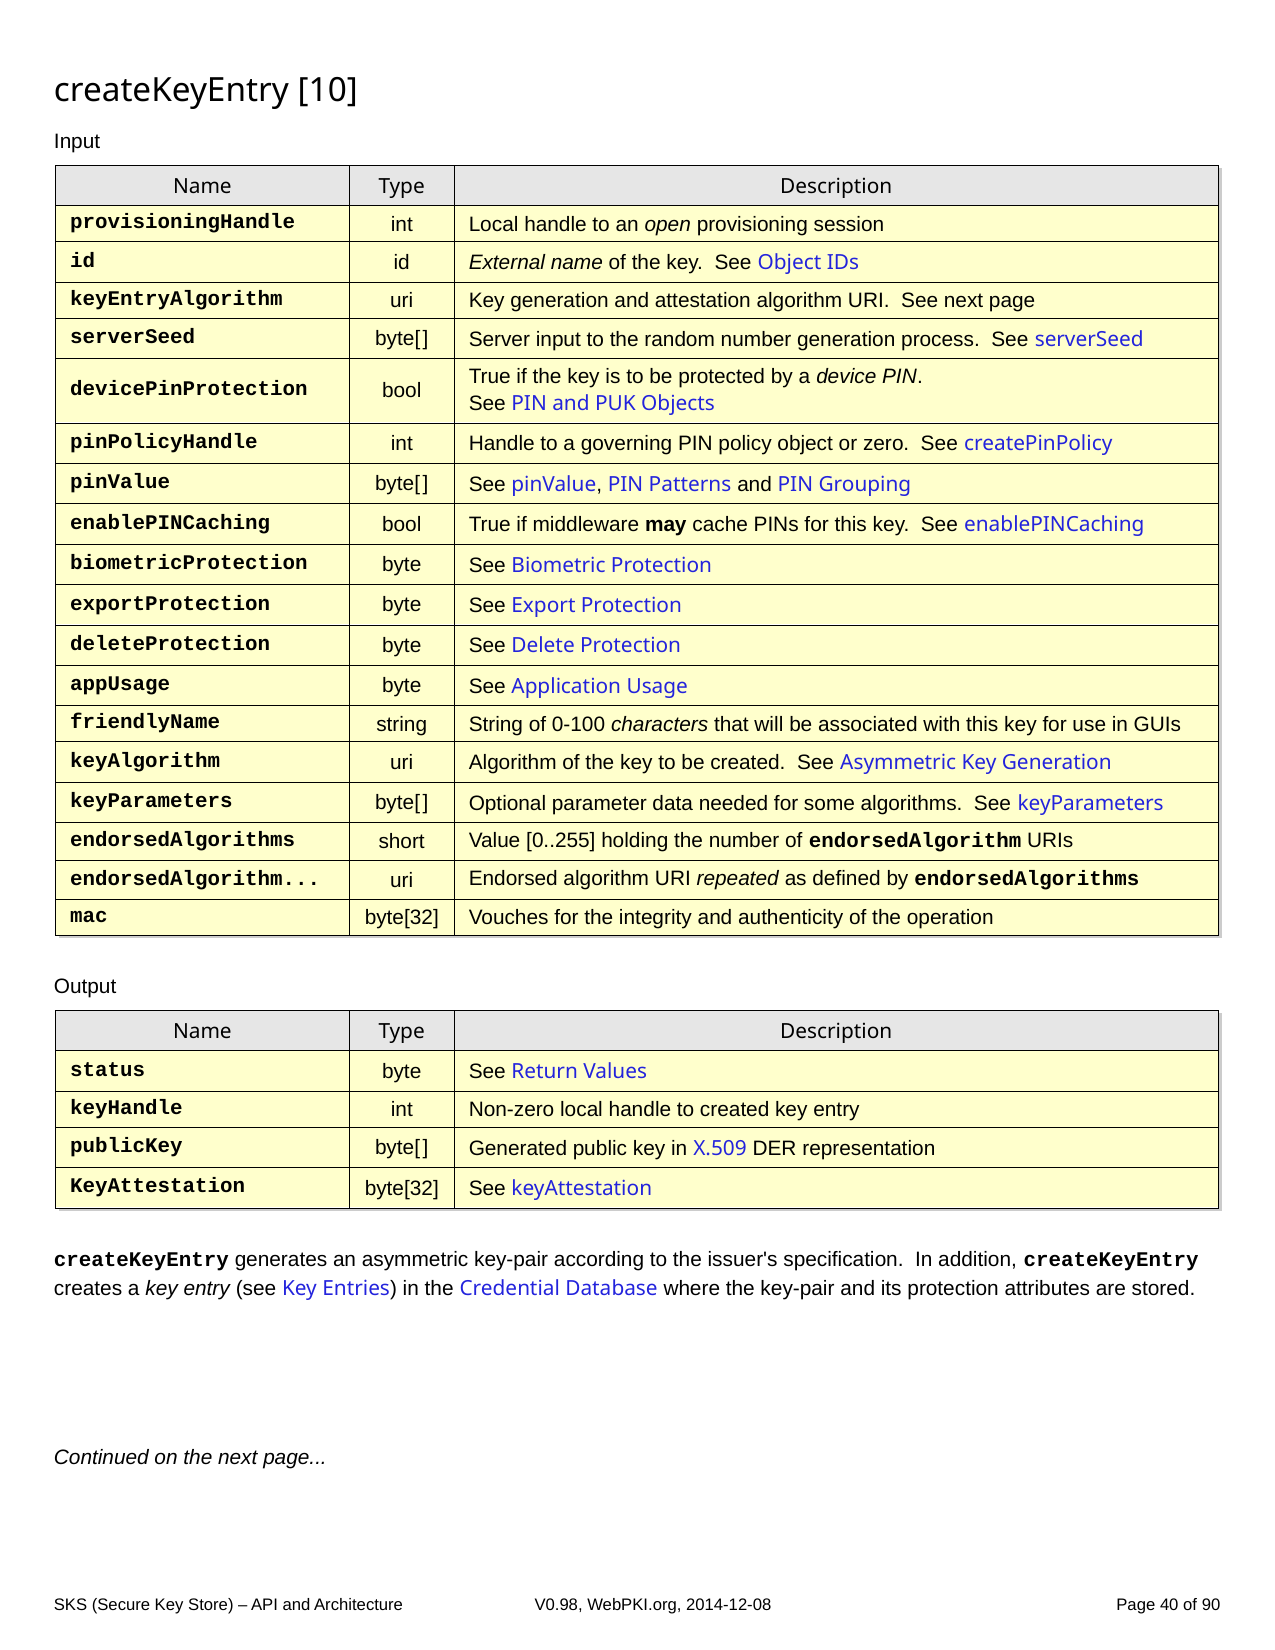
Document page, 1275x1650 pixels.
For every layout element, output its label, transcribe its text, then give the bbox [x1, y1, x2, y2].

table_cell biometricProtection [56, 545, 349, 584]
table_header Type [350, 1011, 454, 1050]
table_header Description [455, 1011, 1218, 1050]
table_header Type [350, 166, 454, 205]
table_cell byte⁮[32] [350, 900, 454, 935]
table_cell Algorithm of the key to be created. See Asymmetric Key Generation [455, 742, 1218, 782]
table_cell See Application Usage [455, 666, 1218, 705]
table_cell String of 0-100 characters that will be associated with this key for use in GUIs [455, 706, 1218, 741]
table_cell Server input to the random number generation process. See serverSeed [455, 319, 1218, 358]
table_cell byte⁮[ ] [350, 783, 454, 822]
table_cell status [56, 1051, 349, 1091]
table_cell endorsedAlgorithm... [56, 861, 349, 899]
table_cell keyHandle [56, 1092, 349, 1127]
table_cell short [350, 823, 454, 860]
table_cell See keyAttestation [455, 1168, 1218, 1207]
table_cell keyAlgorithm [56, 742, 349, 782]
table_cell See Biometric Protection [455, 545, 1218, 584]
table_cell byte⁮[ ] [350, 464, 454, 503]
table_cell KeyAttestation [56, 1168, 349, 1207]
table_cell Non-zero local handle to created key entry [455, 1092, 1218, 1127]
table_cell string [350, 706, 454, 741]
table_cell Local handle to an open provisioning session [455, 206, 1218, 241]
table_cell mac [56, 900, 349, 935]
table_cell deleteProtection [56, 626, 349, 665]
table_cell Vouches for the integrity and authenticity of the operation [455, 900, 1218, 935]
table_cell bool [350, 359, 454, 422]
table_cell Handle to a governing PIN policy object or zero. See createPinPolicy [455, 424, 1218, 463]
table_cell int [350, 424, 454, 463]
table_cell serverSeed [56, 319, 349, 358]
table_cell exportProtection [56, 585, 349, 624]
table_cell uri [350, 283, 454, 318]
text Output [54, 974, 1221, 998]
table_cell appUsage [56, 666, 349, 705]
table_cell Optional parameter data needed for some algorithms. See keyParameters [455, 783, 1218, 822]
table_cell id [56, 242, 349, 282]
table_cell devicePinProtection [56, 359, 349, 422]
table_cell byte⁮[32] [350, 1168, 454, 1207]
table_cell pinValue [56, 464, 349, 503]
table_cell byte [350, 545, 454, 584]
table_cell keyParameters [56, 783, 349, 822]
table_cell See Export Protection [455, 585, 1218, 624]
table_cell friendlyName [56, 706, 349, 741]
table_cell byte⁮[ ] [350, 319, 454, 358]
table_cell See Delete Protection [455, 626, 1218, 665]
table_cell publicKey [56, 1128, 349, 1167]
table_cell Value [0..255] holding the number of endorsedAlgorithm URIs [455, 823, 1218, 860]
table_cell provisioningHandle [56, 206, 349, 241]
subtitle createKeyEntry [10] [54, 66, 1221, 111]
table_cell True if the key is to be protected by a device PIN. See PIN and PUK Objects [455, 359, 1218, 422]
table_cell int [350, 1092, 454, 1127]
text createKeyEntry generates an asymmetric key-pair according to the issuer's specification. In addition, createKeyEntry creates a key entry (see Key Entries) in the Credential Database where the key-pair and its protection attributes are stored. [54, 1247, 1221, 1301]
table_header Name [56, 166, 349, 205]
table_cell External name of the key. See Object IDs [455, 242, 1218, 282]
table_cell pinPolicyHandle [56, 424, 349, 463]
table_cell endorsedAlgorithms [56, 823, 349, 860]
table_cell byte [350, 1051, 454, 1091]
table_cell See pinValue, PIN Patterns and PIN Grouping [455, 464, 1218, 503]
table_cell Key generation and attestation algorithm URI. See next page [455, 283, 1218, 318]
table_cell Generated public key in X.509 DER representation [455, 1128, 1218, 1167]
table_cell byte [350, 585, 454, 624]
table_header Name [56, 1011, 349, 1050]
table_cell byte⁮[ ] [350, 1128, 454, 1167]
table_header Description [455, 166, 1218, 205]
table_cell bool [350, 504, 454, 544]
table_cell True if middleware may cache PINs for this key. See enablePINCaching [455, 504, 1218, 544]
table_cell id [350, 242, 454, 282]
table_cell keyEntryAlgorithm [56, 283, 349, 318]
table_cell int [350, 206, 454, 241]
table_cell uri [350, 861, 454, 899]
text Continued on the next page... [54, 1444, 1221, 1468]
table_cell byte [350, 666, 454, 705]
table_cell Endorsed algorithm URI repeated as defined by endorsedAlgorithms [455, 861, 1218, 899]
table_cell enablePINCaching [56, 504, 349, 544]
table_cell See Return Values [455, 1051, 1218, 1091]
table_cell uri [350, 742, 454, 782]
table_cell byte [350, 626, 454, 665]
text Input [54, 129, 1221, 153]
